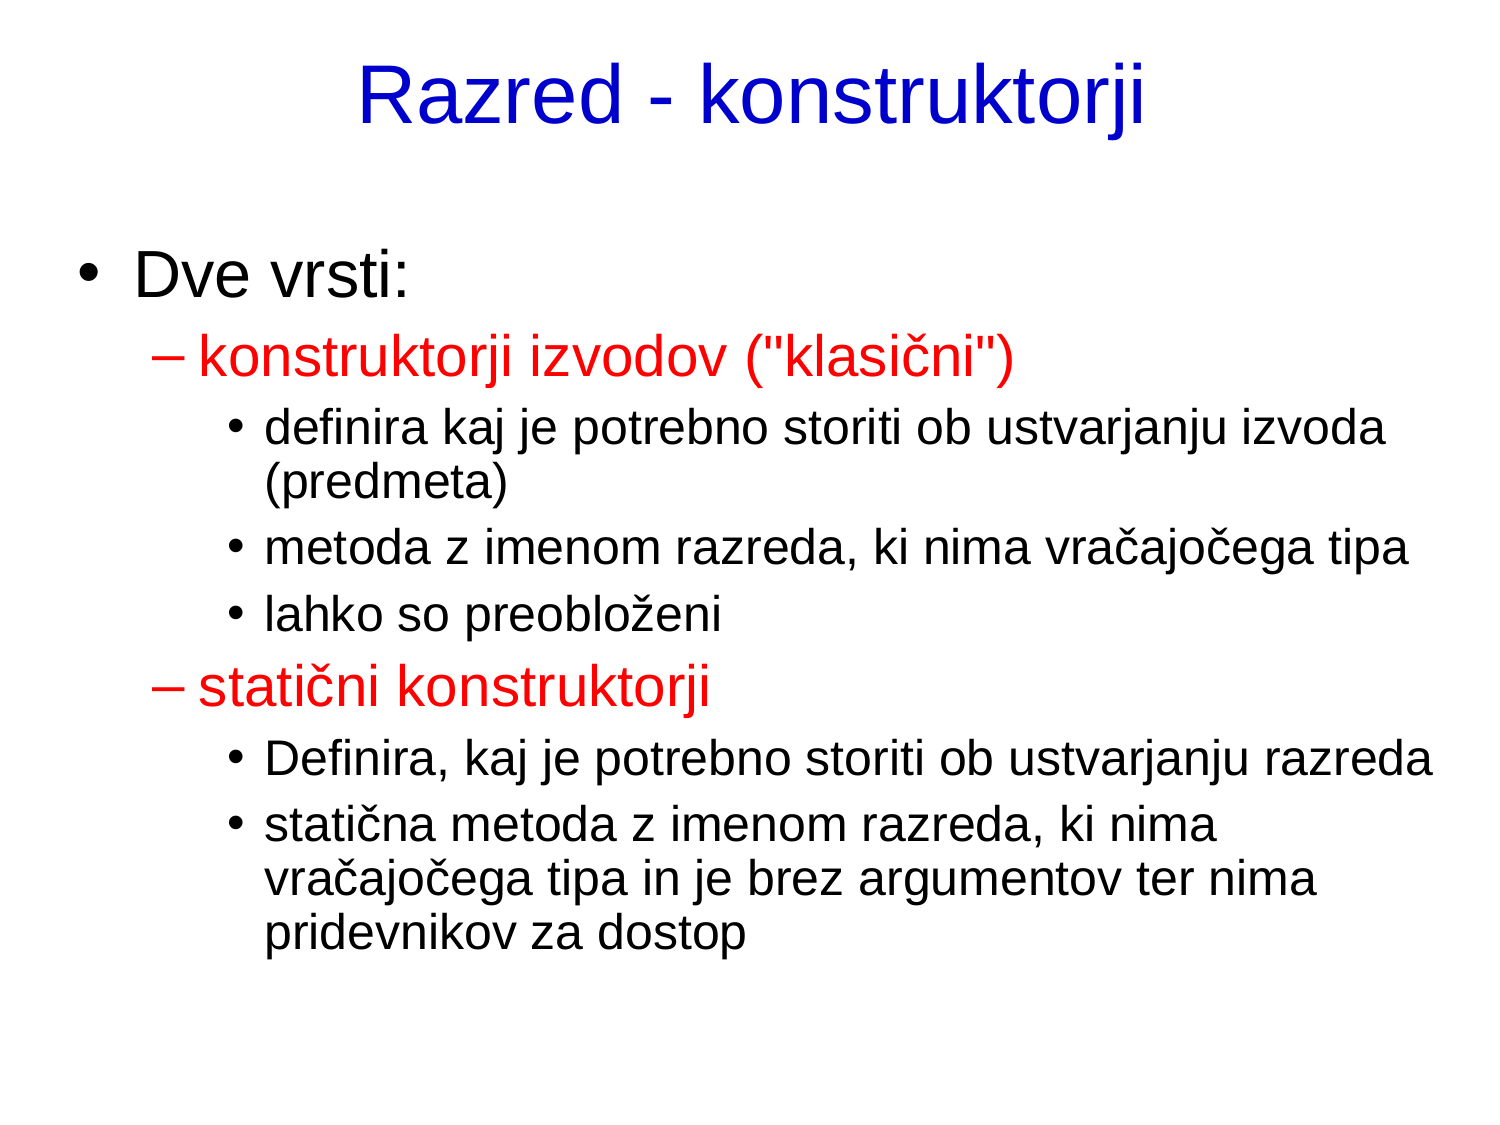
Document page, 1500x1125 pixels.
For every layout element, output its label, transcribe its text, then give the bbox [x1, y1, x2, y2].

title Razred - konstruktorji [76, 30, 1427, 149]
list Dve vrsti: konstruktorji izvodov ("klasični") definira kaj je potrebno storiti ob ustvarjanju izvoda (predmeta) metoda z imenom razreda, ki nima vračajočega tipa lahko so preobloženi statični konstruktorji Definira, kaj je potrebno storiti ob ustvarjanju razreda statična metoda z imenom razreda, ki nima vračajočega tipa in je brez argumentov ter nima pridevnikov za dostop [62, 231, 1459, 1057]
